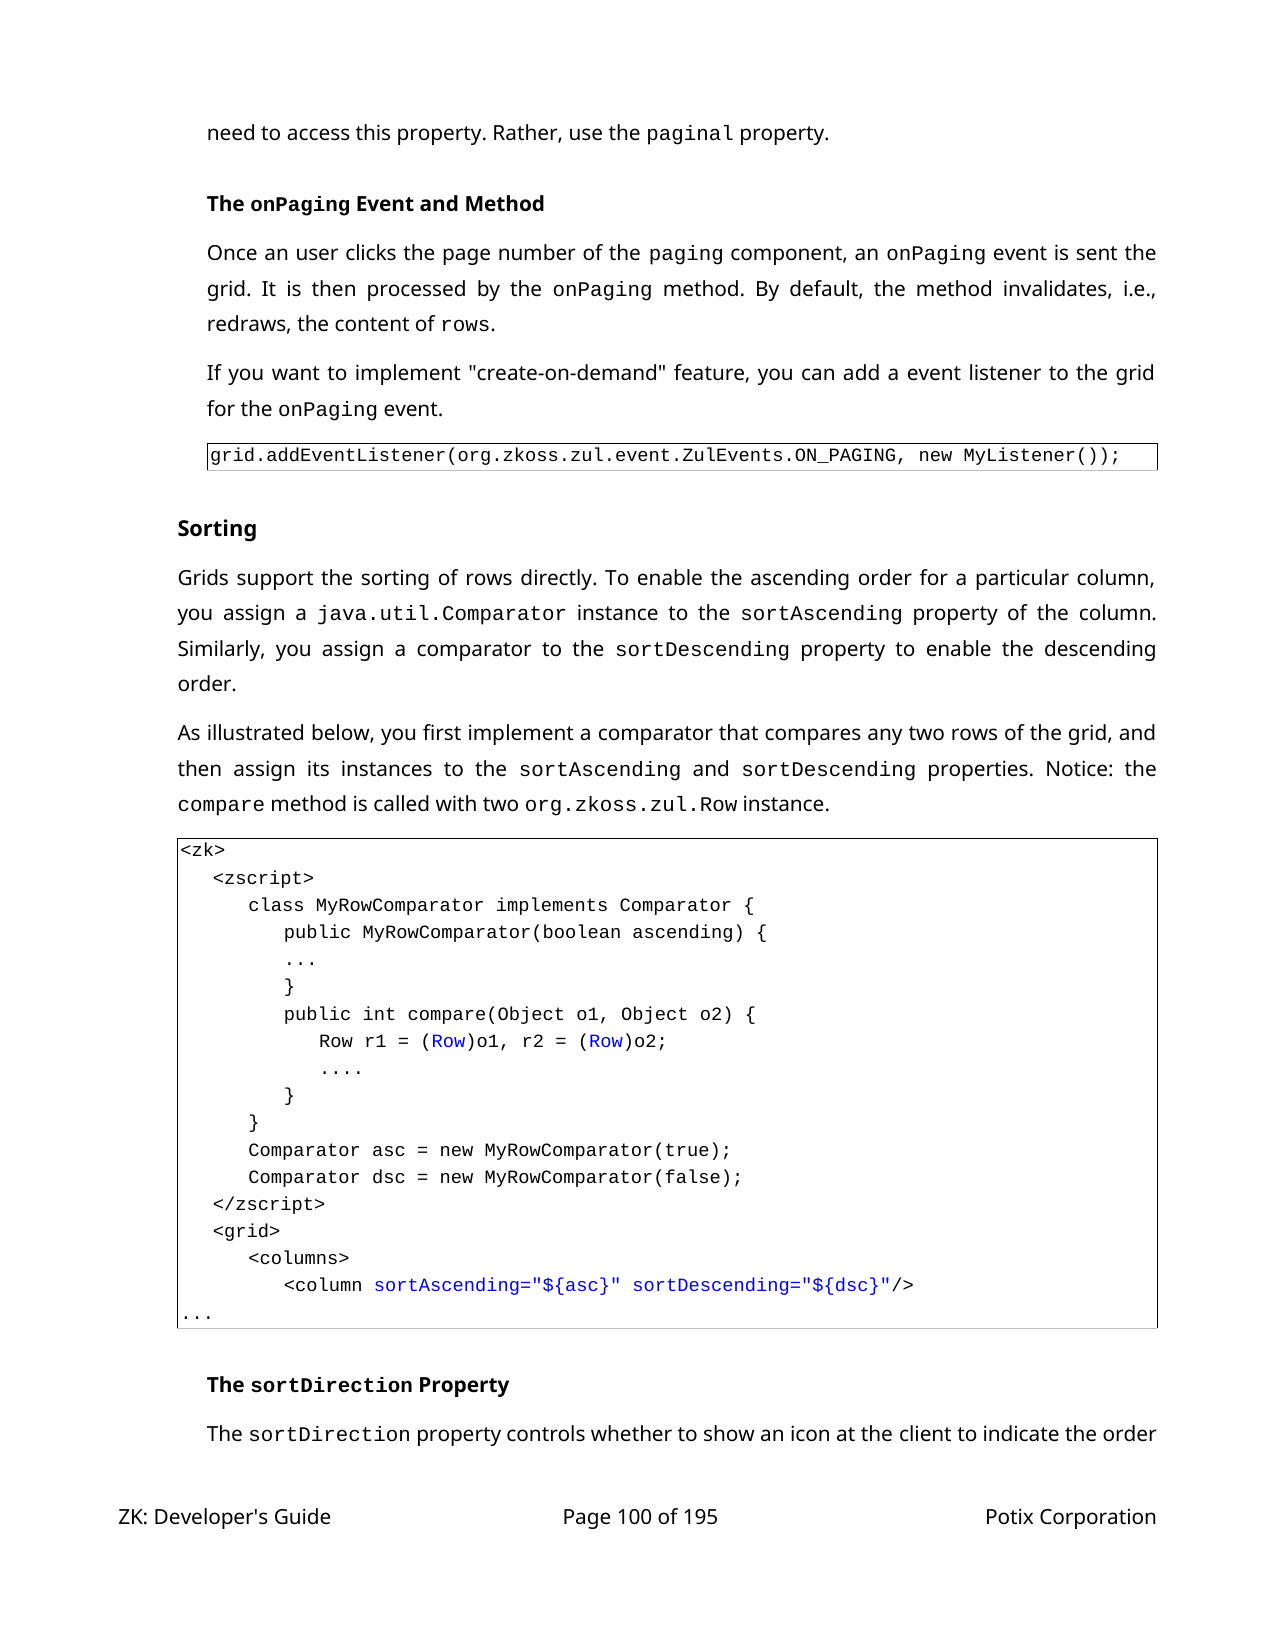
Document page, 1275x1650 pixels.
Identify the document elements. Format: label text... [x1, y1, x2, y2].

text <zk> [178, 839, 1157, 863]
text <grid> [178, 1219, 1157, 1243]
text <column sortAscending="${asc}" sortDescending="${dsc}"/> [178, 1273, 1157, 1298]
text As illustrated below, you first implement a comparator that compares any two rows of the grid, and then assign its instances to the sortAscending and sortDescending properties. Notice: the compare method is called with two org.zkoss.zul.Row instance. [177, 718, 1157, 818]
text <zscript> [178, 866, 1157, 890]
text Comparator asc = new MyRowComparator(true); [178, 1137, 1157, 1162]
text } [178, 1110, 1157, 1134]
text Once an user clicks the page number of the paging component, an onPaging event is sent the grid. It is then processed by the onPaging method. By default, the method invalidates, i.e., redraws, the content of rows. [207, 238, 1157, 338]
text public int compare(Object o1, Object o2) { [178, 1001, 1157, 1026]
subtitle The sortDirection Property [207, 1370, 1157, 1399]
text ... [178, 1301, 1157, 1328]
text public MyRowComparator(boolean ascending) { [178, 920, 1157, 944]
subtitle Sorting [177, 513, 1157, 543]
text Comparator dsc = new MyRowComparator(false); [178, 1164, 1157, 1189]
text The sortDirection property controls whether to show an icon at the client to indicate the order [207, 1419, 1157, 1448]
subtitle The onPaging Event and Method [207, 189, 1157, 218]
text </zscript> [178, 1192, 1157, 1216]
text <columns> [178, 1246, 1157, 1270]
text } [178, 1083, 1157, 1107]
text need to access this property. Rather, use the paginal property. [207, 118, 1157, 147]
text If you want to implement "create-on-demand" feature, you can add a event listener to the grid for the onPaging event. [207, 358, 1157, 422]
text class MyRowComparator implements Comparator { [178, 893, 1157, 917]
text .... [178, 1056, 1157, 1080]
text Row r1 = (Row)o1, r2 = (Row)o2; [178, 1029, 1157, 1053]
text grid.addEventListener(org.zkoss.zul.event.ZulEvents.ON_PAGING, new MyListener()); [208, 444, 1157, 470]
text } [178, 974, 1157, 998]
text ... [178, 947, 1157, 971]
text Grids support the sorting of rows directly. To enable the ascending order for a particular column, you assign a java.util.Comparator instance to the sortAscending property of the column. Similarly, you assign a comparator to the sortDescending property to enable the descending order. [177, 563, 1157, 698]
